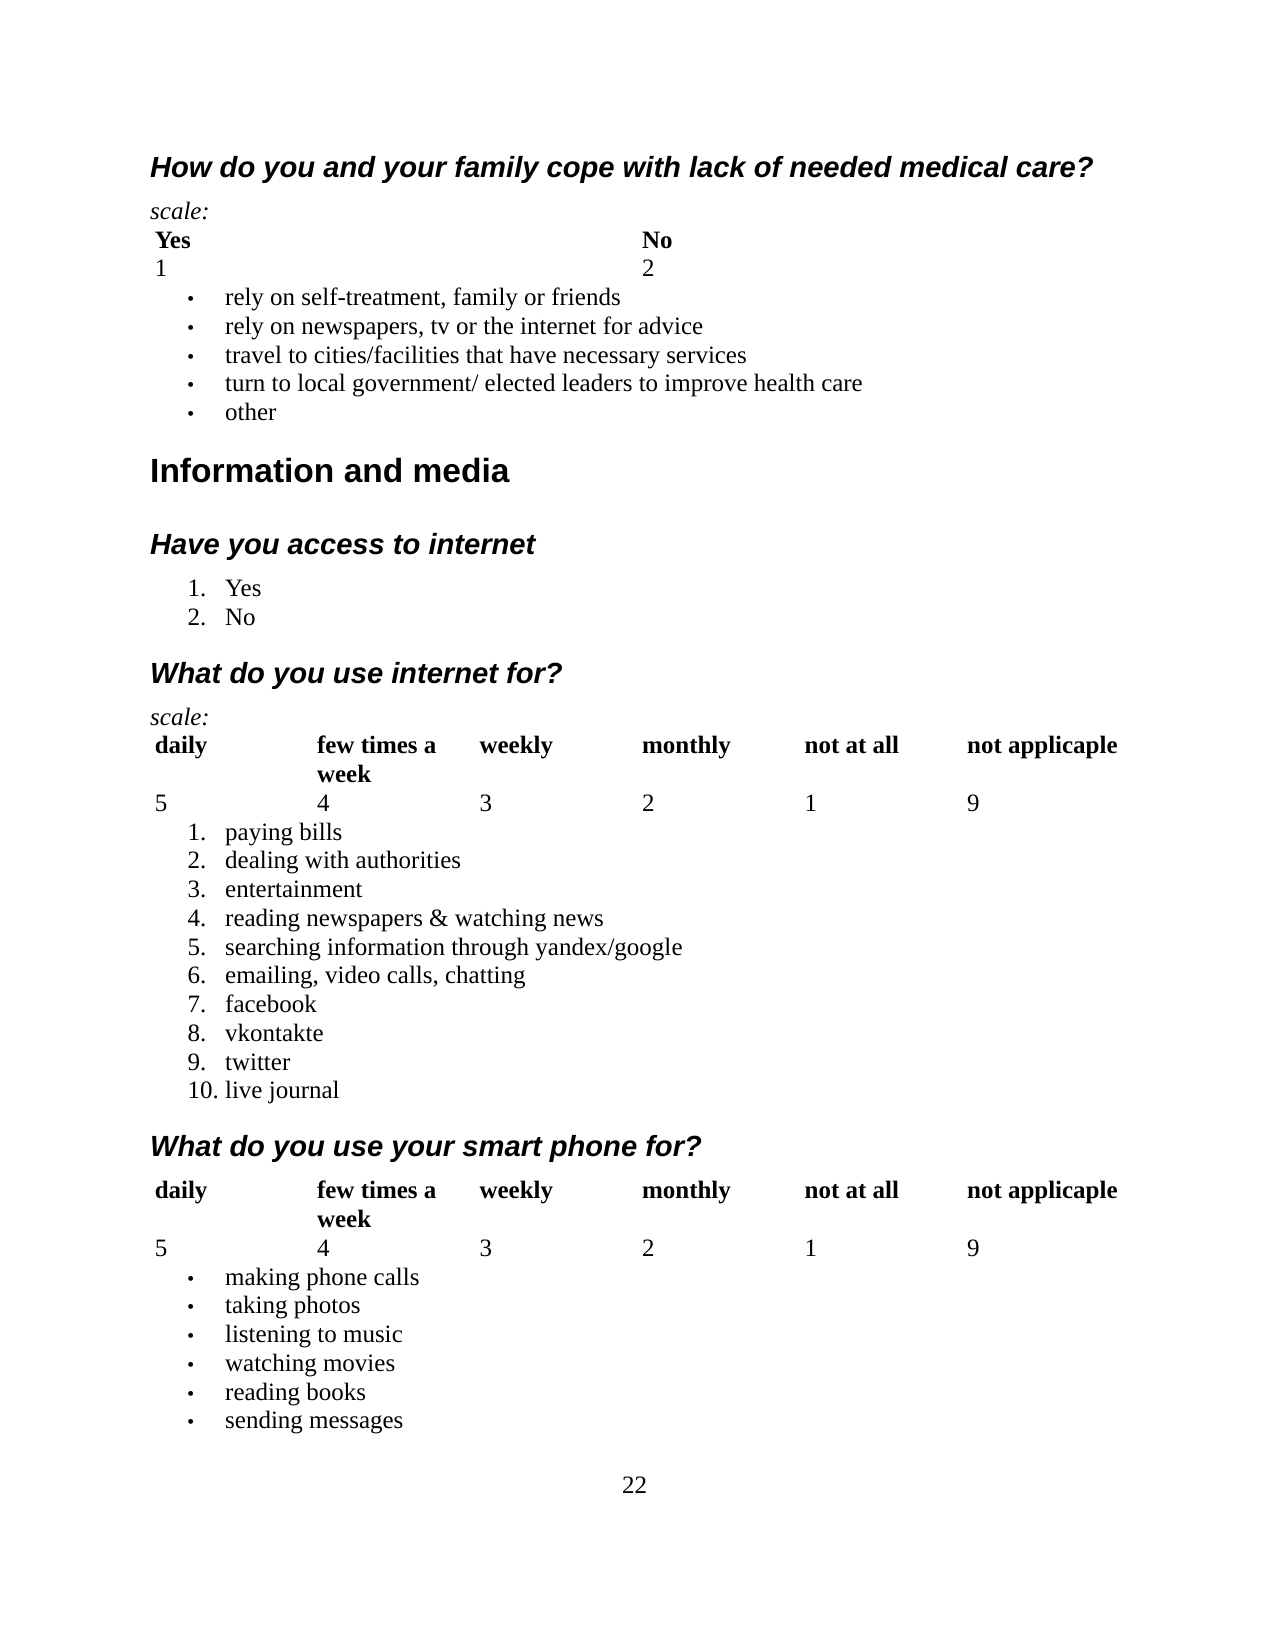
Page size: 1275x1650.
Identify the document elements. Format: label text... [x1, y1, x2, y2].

table_header daily [150, 1175, 312, 1233]
table_header not at all [800, 1175, 962, 1233]
table_header daily [150, 731, 312, 788]
list travel to cities/facilities that have necessary services [187, 340, 1125, 368]
list listening to music [187, 1319, 1125, 1348]
text scale: [150, 196, 1125, 225]
table_cell 9 [963, 788, 1125, 817]
list rely on self-treatment, family or friends [187, 282, 1125, 311]
list No [187, 602, 1125, 631]
list rely on newspapers, tv or the internet for advice [187, 311, 1125, 340]
list Yes [187, 573, 1125, 602]
list reading books [187, 1377, 1125, 1405]
table_cell 3 [475, 1233, 637, 1262]
text scale: [150, 702, 1125, 731]
list paying bills [187, 817, 1125, 846]
list dealing with authorities [187, 846, 1125, 874]
subtitle What do you use internet for? [150, 656, 1125, 689]
list watching movies [187, 1348, 1125, 1377]
subtitle What do you use your smart phone for? [150, 1129, 1125, 1163]
table_header not applicaple [963, 1175, 1125, 1233]
table_cell 1 [150, 254, 637, 282]
table_cell 9 [963, 1233, 1125, 1262]
list twitter [187, 1047, 1125, 1076]
table_header monthly [638, 1175, 800, 1233]
list live journal [187, 1076, 1125, 1104]
table_cell 2 [638, 1233, 800, 1262]
table_cell 3 [475, 788, 637, 817]
list emailing, video calls, chatting [187, 961, 1125, 989]
list vkontakte [187, 1018, 1125, 1047]
table_cell 5 [150, 788, 312, 817]
table_header not applicaple [963, 731, 1125, 788]
table_header Yes [150, 225, 637, 253]
list other [187, 397, 1125, 426]
list turn to local government/ elected leaders to improve health care [187, 368, 1125, 397]
table_cell 5 [150, 1233, 312, 1262]
list entertainment [187, 874, 1125, 903]
list sending messages [187, 1405, 1125, 1434]
list facebook [187, 989, 1125, 1018]
table_cell 2 [638, 254, 1125, 282]
table_header monthly [638, 731, 800, 788]
table_header not at all [800, 731, 962, 788]
table_cell 1 [800, 1233, 962, 1262]
table_header few times a week [313, 1175, 475, 1233]
subtitle How do you and your family cope with lack of needed medical care? [150, 150, 1125, 183]
subtitle Information and media [150, 451, 1125, 490]
table_header few times a week [313, 731, 475, 788]
table_cell 1 [800, 788, 962, 817]
table_header weekly [475, 731, 637, 788]
list making phone calls [187, 1262, 1125, 1290]
table_header No [638, 225, 1125, 253]
list taking photos [187, 1290, 1125, 1319]
table_header weekly [475, 1175, 637, 1233]
table_cell 2 [638, 788, 800, 817]
list searching information through yandex/google [187, 932, 1125, 961]
table_cell 4 [313, 1233, 475, 1262]
subtitle Have you access to internet [150, 527, 1125, 561]
list reading newspapers & watching news [187, 903, 1125, 932]
table_cell 4 [313, 788, 475, 817]
